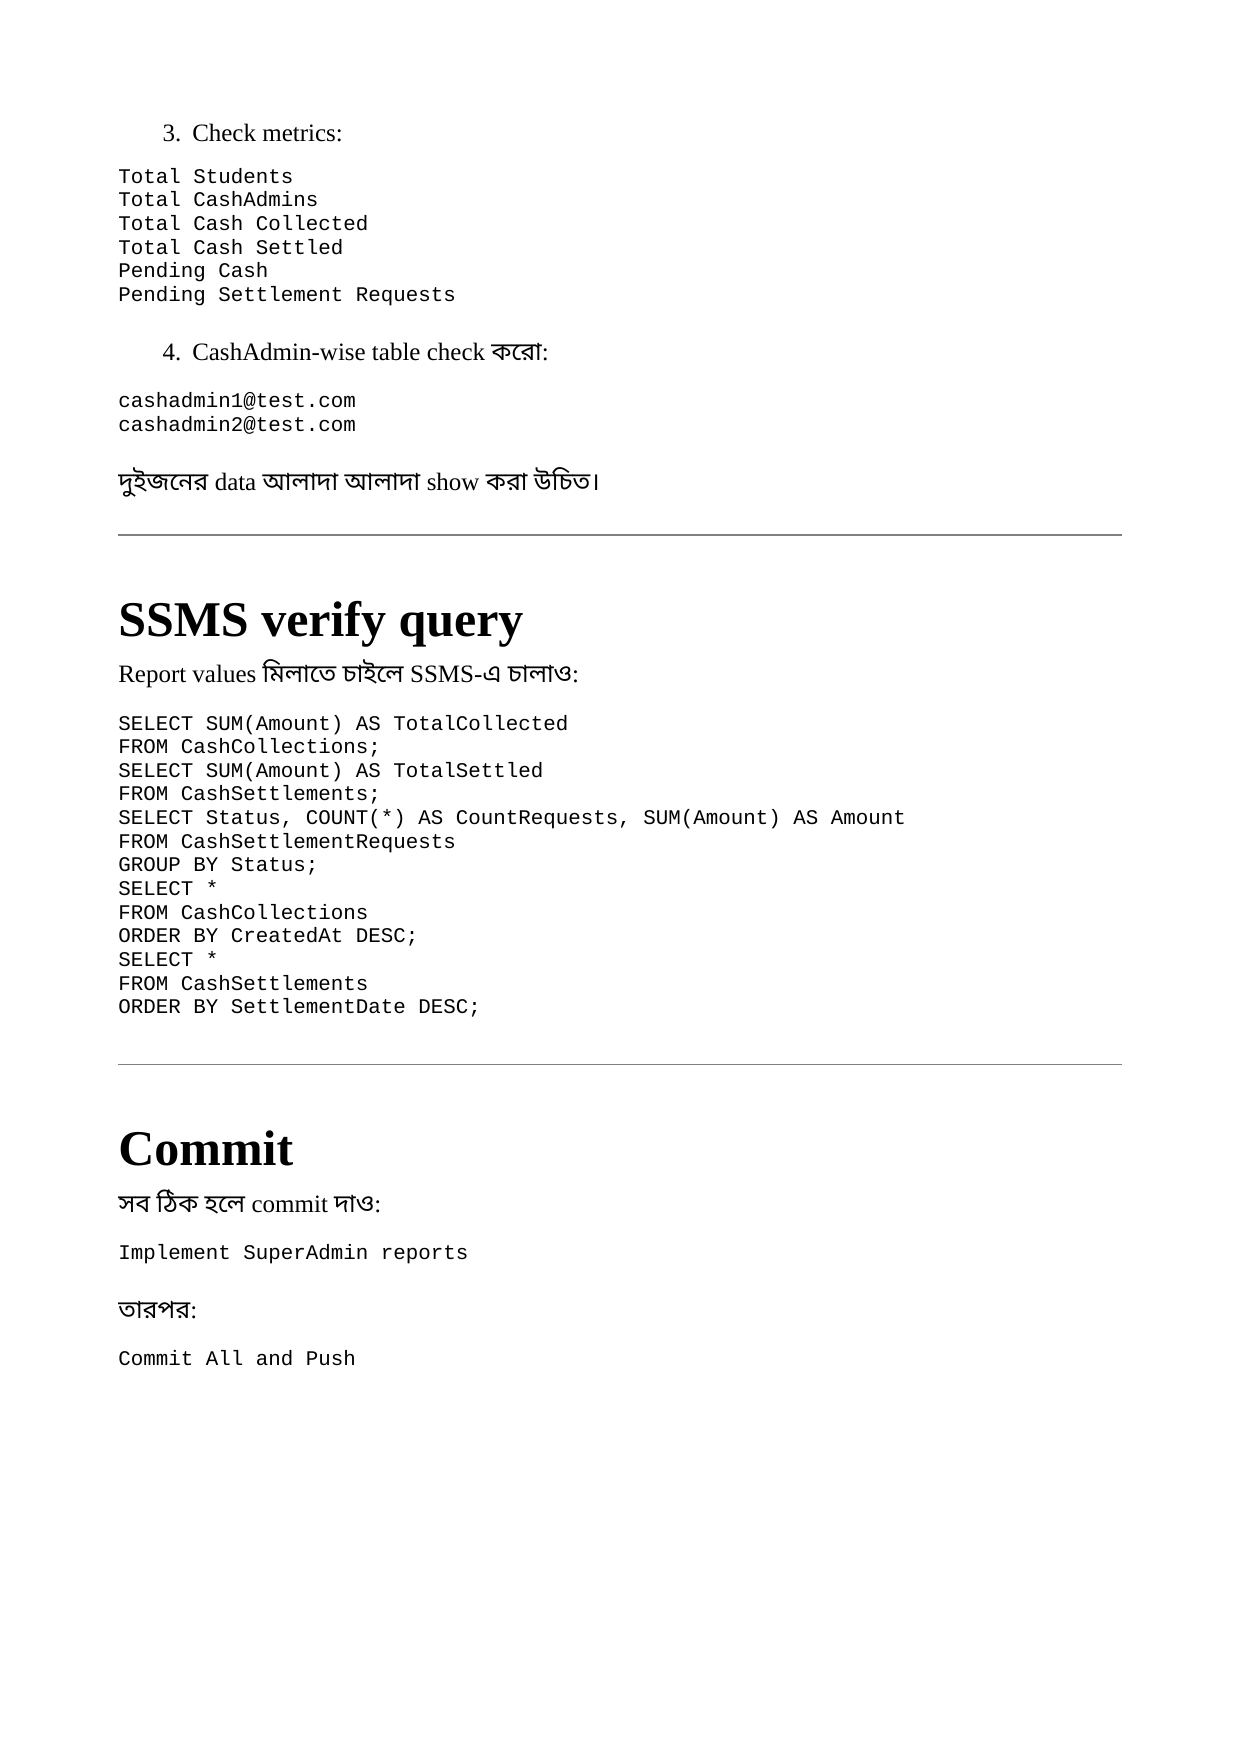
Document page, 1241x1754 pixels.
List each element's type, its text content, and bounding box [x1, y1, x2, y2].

text SELECT SUM(Amount) AS TotalCollected [118, 712, 1122, 736]
text ORDER BY CreatedAt DESC; [118, 925, 1122, 949]
text FROM CashSettlementRequests [118, 831, 1122, 854]
text FROM CashCollections [118, 902, 1122, 925]
text Report values মিলাতে চাইলে SSMS-এ চালাও: [118, 659, 1122, 693]
text Total Cash Collected [118, 213, 1122, 237]
text SELECT SUM(Amount) AS TotalSettled [118, 760, 1122, 783]
text cashadmin2@test.com [118, 414, 1122, 437]
list CashAdmin-wise table check করো: [162, 337, 1122, 371]
text Total Cash Settled [118, 237, 1122, 260]
text Total Students [118, 166, 1122, 189]
text Commit All and Push [118, 1348, 1122, 1372]
list Check metrics: [162, 118, 1122, 147]
subtitle Commit [118, 1119, 1122, 1176]
text FROM CashSettlements; [118, 783, 1122, 807]
text Pending Cash [118, 260, 1122, 284]
text cashadmin1@test.com [118, 390, 1122, 414]
text SELECT Status, COUNT(*) AS CountRequests, SUM(Amount) AS Amount [118, 807, 1122, 831]
subtitle SSMS verify query [118, 589, 1122, 647]
text Total CashAdmins [118, 189, 1122, 213]
text সব ঠিক হলে commit দাও: [118, 1189, 1122, 1222]
text Implement SuperAdmin reports [118, 1242, 1122, 1265]
text FROM CashSettlements [118, 973, 1122, 996]
text SELECT * [118, 878, 1122, 902]
text FROM CashCollections; [118, 736, 1122, 760]
text Pending Settlement Requests [118, 284, 1122, 308]
text GROUP BY Status; [118, 854, 1122, 878]
text দুইজনের data আলাদা আলাদা show করা উচিত। [118, 467, 1122, 501]
text তারপর: [118, 1295, 1122, 1328]
text SELECT * [118, 949, 1122, 973]
text ORDER BY SettlementDate DESC; [118, 996, 1122, 1020]
